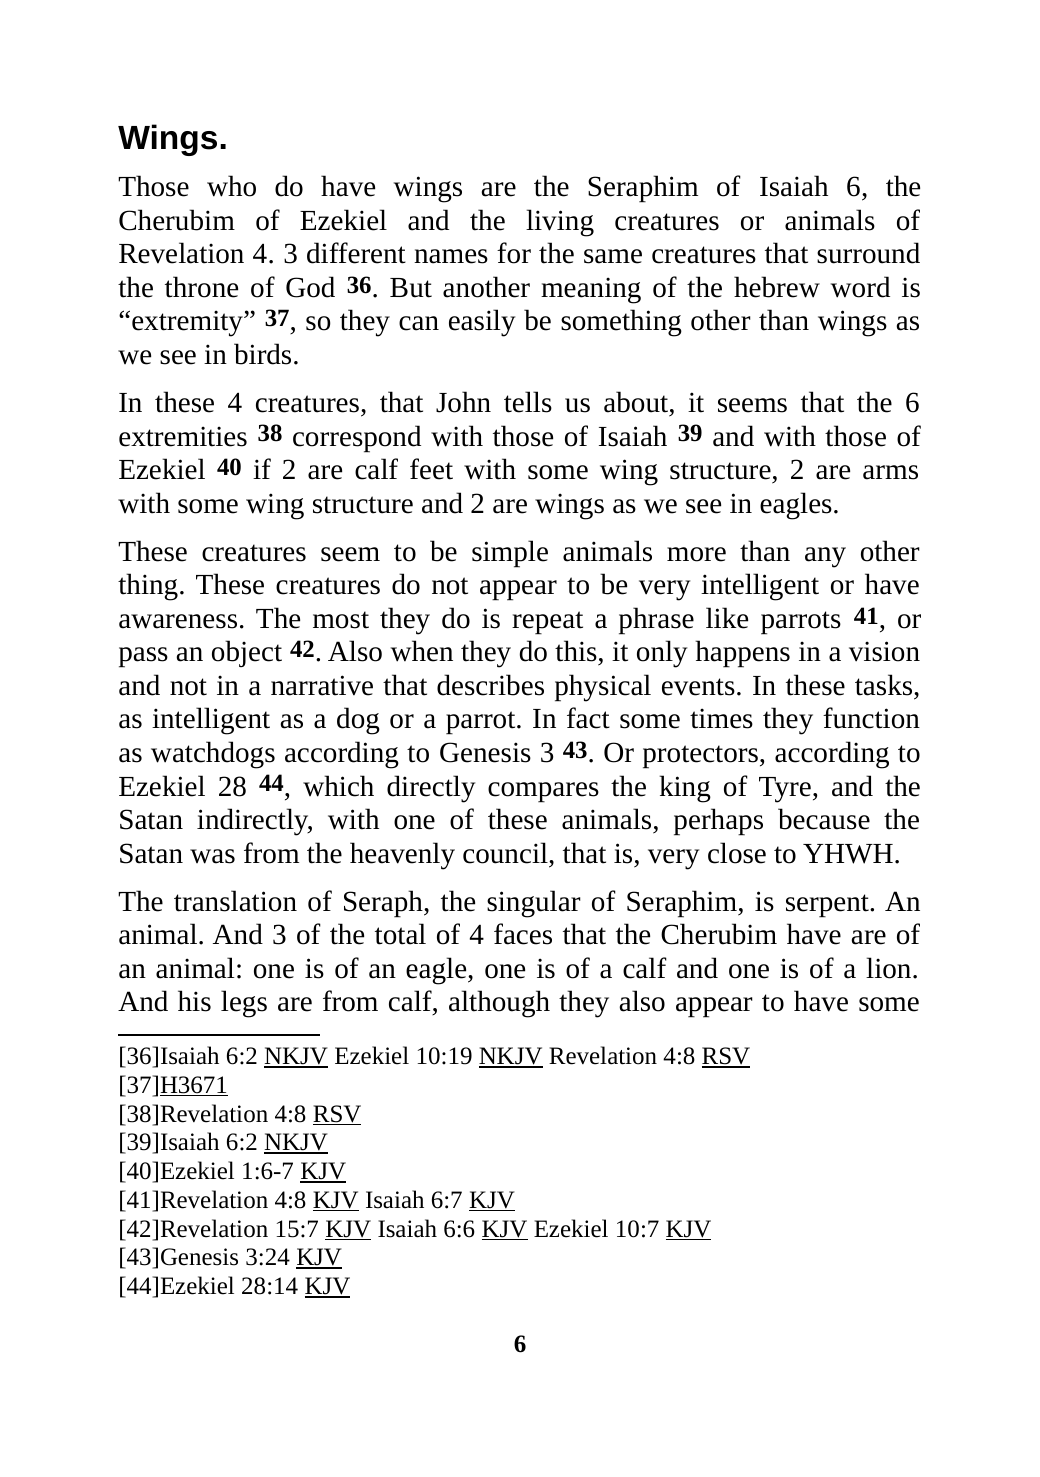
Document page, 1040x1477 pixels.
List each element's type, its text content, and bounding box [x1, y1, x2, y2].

text Genesis 3:24 KJV [118, 1242, 921, 1271]
text Those who do have wings are the Seraphim of Isaiah 6, the Cherubim of Ezekiel and the living creatures or animals of Revelation 4. 3 different names for the same creatures that surround the throne of God . But another meaning of the hebrew word is “extremity” , so they can easily be something other than wings as we see in birds. [118, 169, 921, 371]
text Revelation 4:8 RSV [118, 1099, 921, 1127]
text Revelation 4:8 KJV Isaiah 6:7 KJV [118, 1185, 921, 1214]
text These creatures seem to be simple animals more than any other thing. These creatures do not appear to be very intelligent or have awareness. The most they do is repeat a phrase like parrots , or pass an object . Also when they do this, it only happens in a vision and not in a narrative that describes physical events. In these tasks, as intelligent as a dog or a parrot. In fact some times they function as watchdogs according to Genesis 3 . Or protectors, according to Ezekiel 28 , which directly compares the king of Tyre, and the Satan indirectly, with one of these animals, perhaps because the Satan was from the heavenly council, that is, very close to YHWH. [118, 534, 921, 869]
subtitle Wings. [118, 118, 921, 157]
text In these 4 creatures, that John tells us about, it seems that the 6 extremities correspond with those of Isaiah and with those of Ezekiel if 2 are calf feet with some wing structure, 2 are arms with some wing structure and 2 are wings as we see in eagles. [118, 385, 921, 519]
text Revelation 15:7 KJV Isaiah 6:6 KJV Ezekiel 10:7 KJV [118, 1214, 921, 1242]
text Ezekiel 28:14 KJV [118, 1271, 921, 1300]
text Isaiah 6:2 NKJV [118, 1127, 921, 1156]
text Isaiah 6:2 NKJV Ezekiel 10:19 NKJV Revelation 4:8 RSV [118, 1041, 921, 1070]
text H3671 [118, 1070, 921, 1099]
text The translation of Seraph, the singular of Seraphim, is serpent. An animal. And 3 of the total of 4 faces that the Cherubim have are of an animal: one is of an eagle, one is of a calf and one is of a lion. And his legs are from calf, although they also appear to have some [118, 884, 921, 1018]
text Ezekiel 1:6-7 KJV [118, 1156, 921, 1185]
